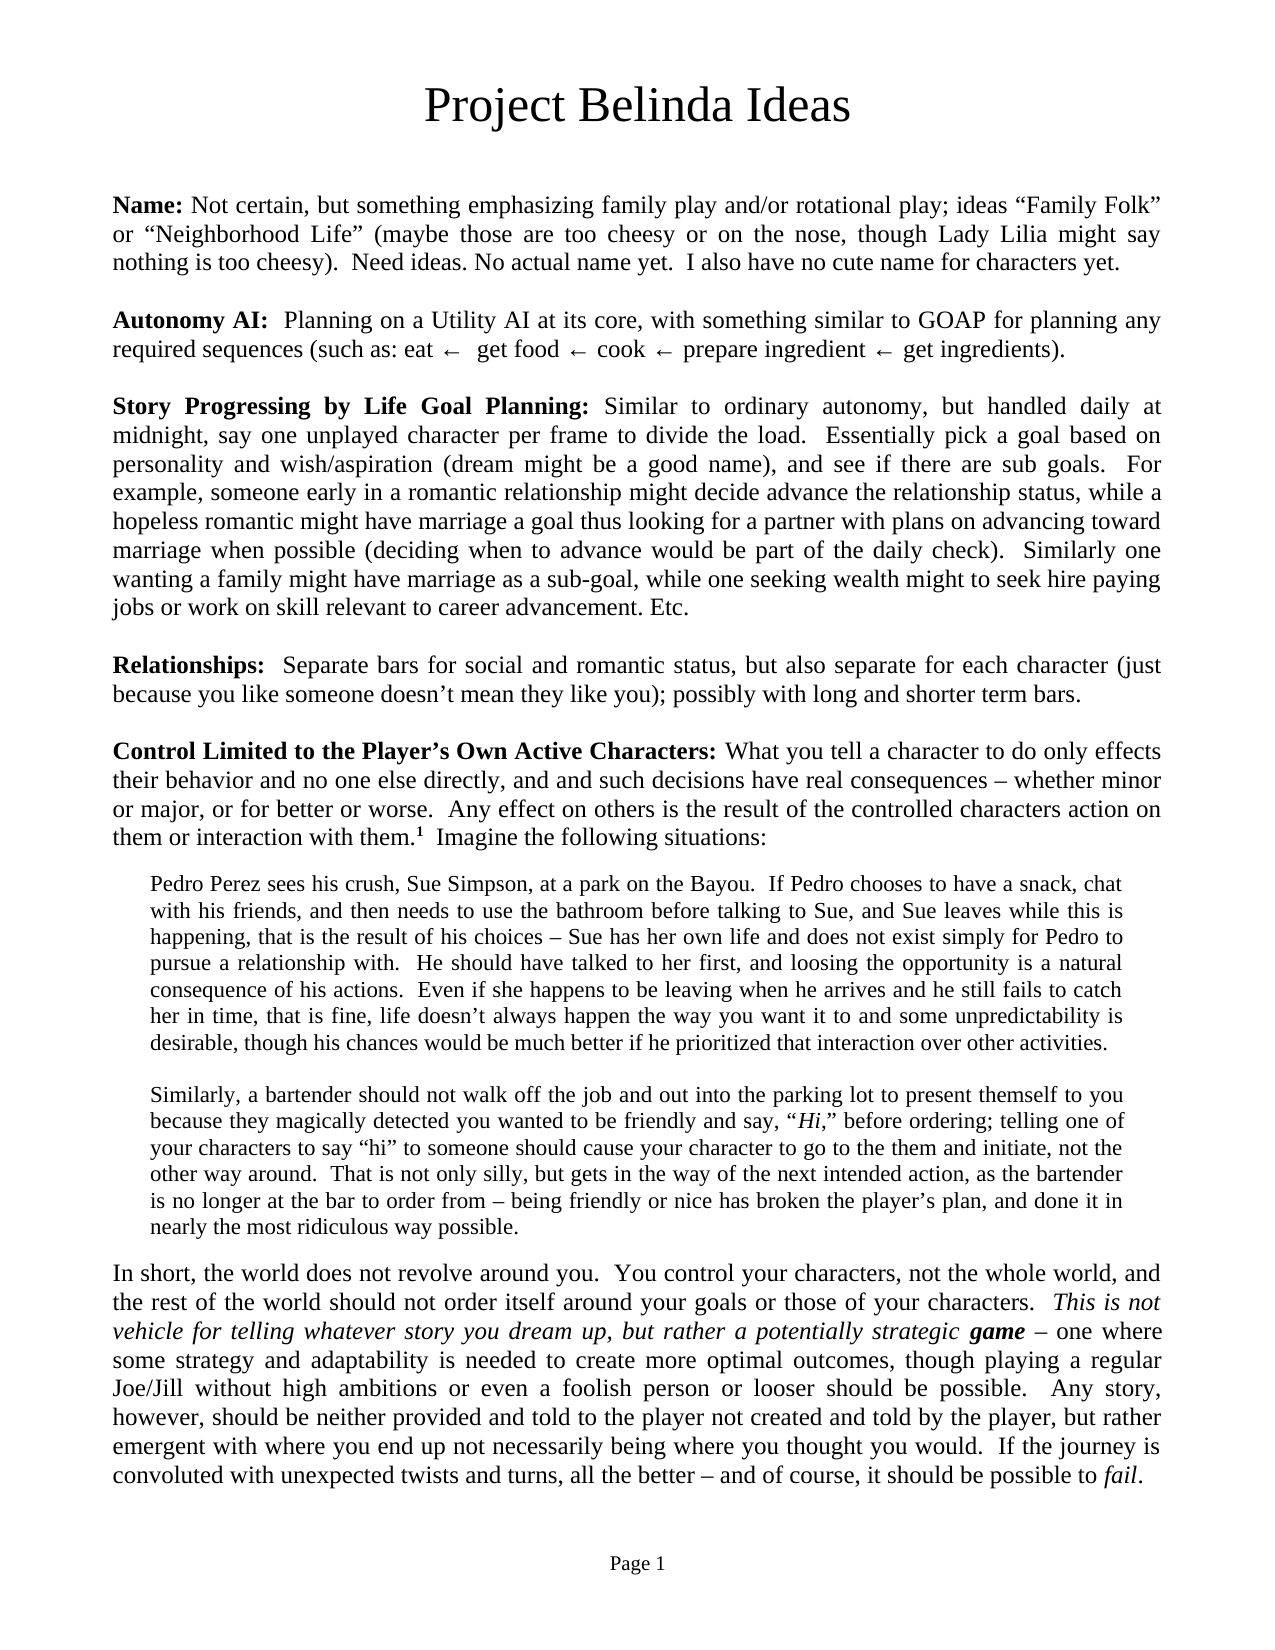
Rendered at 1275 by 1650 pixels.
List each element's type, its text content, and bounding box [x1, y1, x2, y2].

text Similarly, a bartender should not walk off the job and out into the parking lot to present themself to you because they magically detected you wanted to be friendly and say, “Hi,” before ordering; telling one of your characters to say “hi” to someone should cause your character to go to the them and initiate, not the other way around. That is not only silly, but gets in the way of the next intended action, as the bartender is no longer at the bar to order from – being friendly or nice has broken the player’s plan, and done it in nearly the most ridiculous way possible. [150, 1081, 1125, 1239]
text Name: Not certain, but something emphasizing family play and/or rotational play; ideas “Family Folk” or “Neighborhood Life” (maybe those are too cheesy or on the nose, though Lady Lilia might say nothing is too cheesy). Need ideas. No actual name yet. I also have no cute name for characters yet. [112, 190, 1162, 276]
text Autonomy AI: Planning on a Utility AI at its core, with something similar to GOAP for planning any required sequences (such as: eat ← get food ← cook ← prepare ingredient ← get ingredients). [112, 305, 1162, 362]
text Pedro Perez sees his crush, Sue Simpson, at a park on the Bayou. If Pedro chooses to have a snack, chat with his friends, and then needs to use the bathroom before talking to Sue, and Sue leaves while this is happening, that is the result of his choices – Sue has her own life and does not exist simply for Pedro to pursue a relationship with. He should have talked to her first, and loosing the opportunity is a natural consequence of his actions. Even if she happens to be leaving when he arrives and he still fails to catch her in time, that is fine, life doesn’t always happen the way you want it to and some unpredictability is desirable, though his chances would be much better if he prioritized that interaction over other activities. [150, 870, 1125, 1055]
text Project Belinda Ideas [112, 75, 1162, 132]
text Control Limited to the Player’s Own Active Characters: What you tell a character to do only effects their behavior and no one else directly, and and such decisions have real consequences – whether minor or major, or for better or worse. Any effect on others is the result of the controlled characters action on them or interaction with them.1 Imagine the following situations: [112, 736, 1162, 851]
text In short, the world does not revolve around you. You control your characters, not the whole world, and the rest of the world should not order itself around your goals or those of your characters. This is not vehicle for telling whatever story you dream up, but rather a potentially strategic game – one where some strategy and adaptability is needed to create more optimal outcomes, though playing a regular Joe/Jill without high ambitions or even a foolish person or looser should be possible. Any story, however, should be neither provided and told to the player not created and told by the player, but rather emergent with where you end up not necessarily being where you thought you would. If the journey is convoluted with unexpected twists and turns, all the better – and of course, it should be possible to fail. [112, 1258, 1162, 1488]
text Story Progressing by Life Goal Planning: Similar to ordinary autonomy, but handled daily at midnight, say one unplayed character per frame to divide the load. Essentially pick a goal based on personality and wish/aspiration (dream might be a good name), and see if there are sub goals. For example, someone early in a romantic relationship might decide advance the relationship status, while a hopeless romantic might have marriage a goal thus looking for a partner with plans on advancing toward marriage when possible (deciding when to advance would be part of the daily check). Similarly one wanting a family might have marriage as a sub-goal, while one seeking wealth might to seek hire paying jobs or work on skill relevant to career advancement. Etc. [112, 391, 1162, 621]
text Relationships: Separate bars for social and romantic status, but also separate for each character (just because you like someone doesn’t mean they like you); possibly with long and shorter term bars. [112, 650, 1162, 707]
